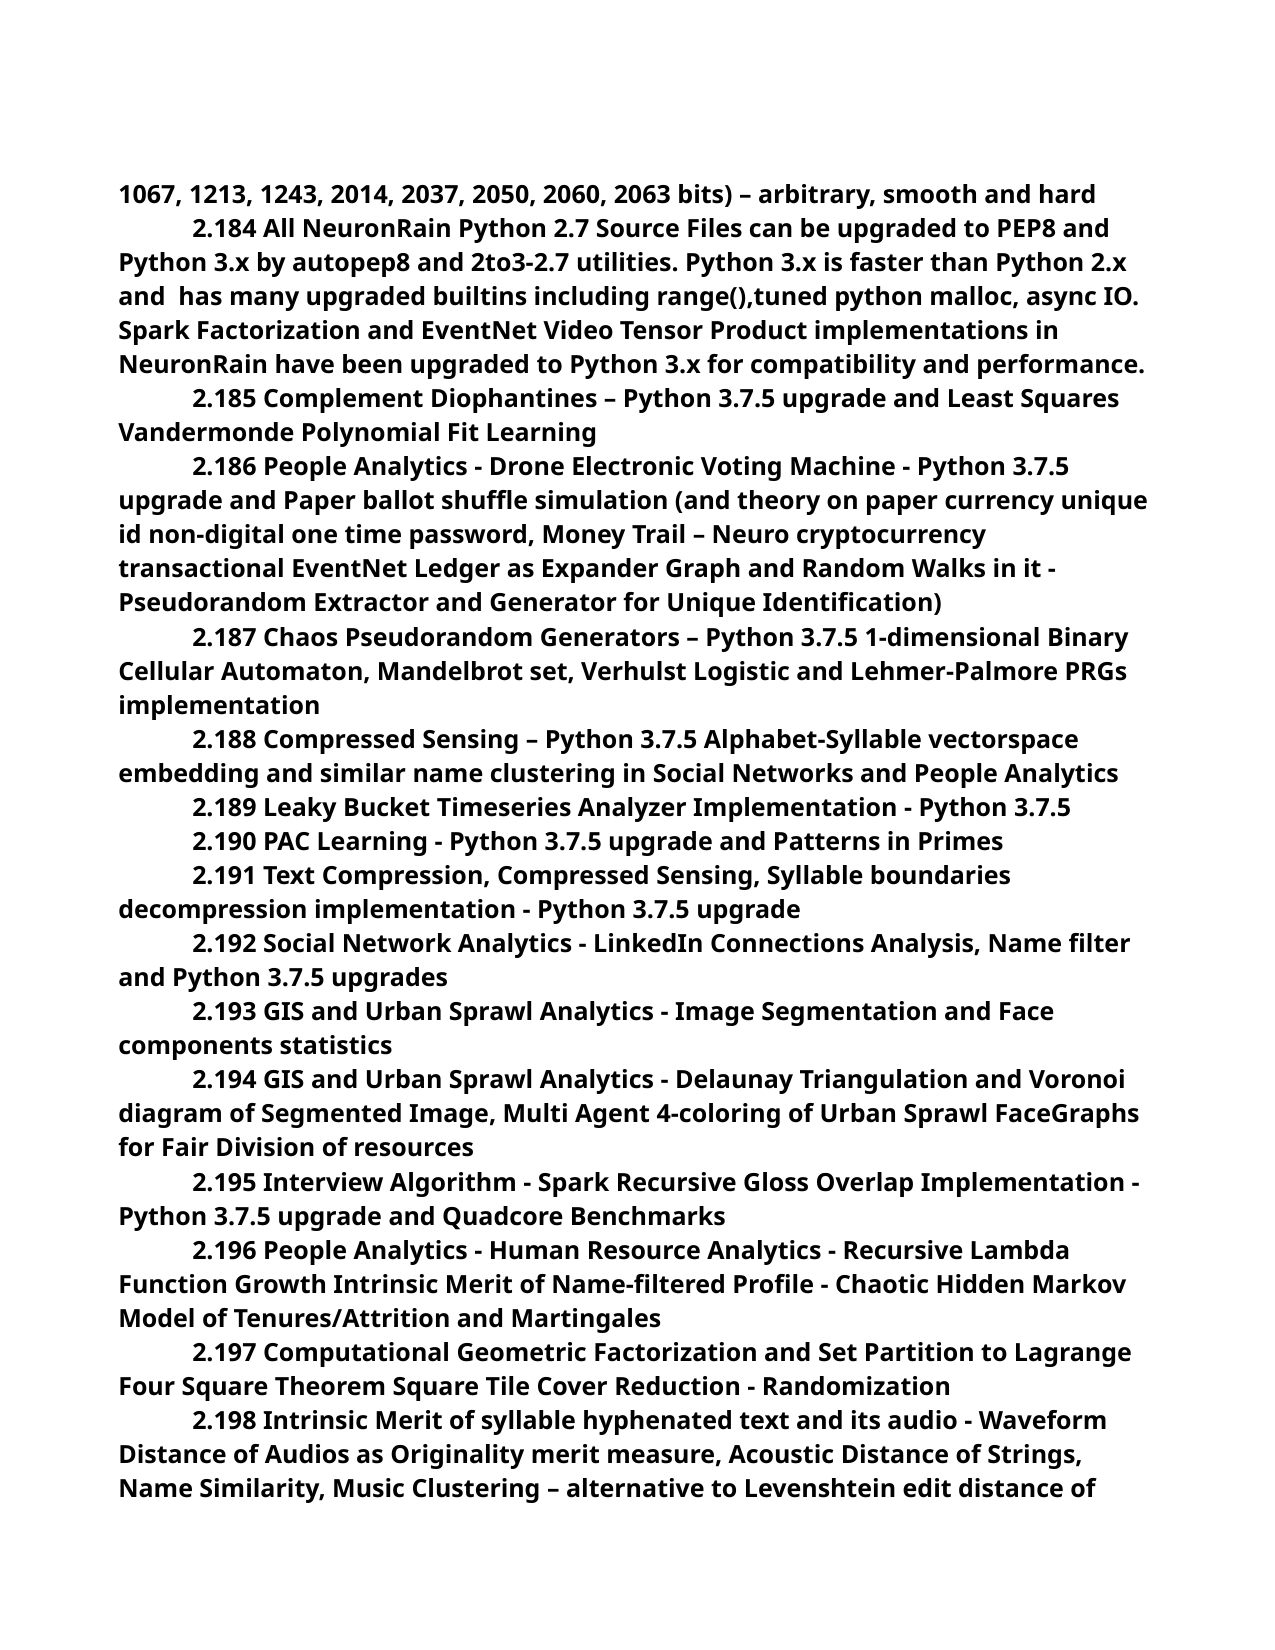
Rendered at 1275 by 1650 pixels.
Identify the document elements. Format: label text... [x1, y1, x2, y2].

text 2.196 People Analytics - Human Resource Analytics - Recursive Lambda Function Growth Intrinsic Merit of Name-filtered Profile - Chaotic Hidden Markov Model of Tenures/Attrition and Martingales [118, 1232, 1157, 1334]
text 2.193 GIS and Urban Sprawl Analytics - Image Segmentation and Face components statistics [118, 994, 1157, 1062]
text 2.194 GIS and Urban Sprawl Analytics - Delaunay Triangulation and Voronoi diagram of Segmented Image, Multi Agent 4-coloring of Urban Sprawl FaceGraphs for Fair Division of resources [118, 1062, 1157, 1164]
text 2.188 Compressed Sensing – Python 3.7.5 Alphabet-Syllable vectorspace embedding and similar name clustering in Social Networks and People Analytics [118, 721, 1157, 789]
text 2.186 People Analytics - Drone Electronic Voting Machine - Python 3.7.5 upgrade and Paper ballot shuffle simulation (and theory on paper currency unique id non-digital one time password, Money Trail – Neuro cryptocurrency transactional EventNet Ledger as Expander Graph and Random Walks in it - Pseudorandom Extractor and Generator for Unique Identification) [118, 449, 1157, 619]
text 2.192 Social Network Analytics - LinkedIn Connections Analysis, Name filter and Python 3.7.5 upgrades [118, 926, 1157, 994]
text 1067, 1213, 1243, 2014, 2037, 2050, 2060, 2063 bits) – arbitrary, smooth and hard [118, 176, 1157, 210]
text 2.187 Chaos Pseudorandom Generators – Python 3.7.5 1-dimensional Binary Cellular Automaton, Mandelbrot set, Verhulst Logistic and Lehmer-Palmore PRGs implementation [118, 619, 1157, 721]
text 2.184 All NeuronRain Python 2.7 Source Files can be upgraded to PEP8 and Python 3.x by autopep8 and 2to3-2.7 utilities. Python 3.x is faster than Python 2.x and has many upgraded builtins including range(),tuned python malloc, async IO. Spark Factorization and EventNet Video Tensor Product implementations in NeuronRain have been upgraded to Python 3.x for compatibility and performance. [118, 210, 1157, 381]
text 2.195 Interview Algorithm - Spark Recursive Gloss Overlap Implementation - Python 3.7.5 upgrade and Quadcore Benchmarks [118, 1164, 1157, 1232]
text 2.190 PAC Learning - Python 3.7.5 upgrade and Patterns in Primes [118, 823, 1157, 858]
text 2.185 Complement Diophantines – Python 3.7.5 upgrade and Least Squares Vandermonde Polynomial Fit Learning [118, 381, 1157, 449]
text 2.197 Computational Geometric Factorization and Set Partition to Lagrange Four Square Theorem Square Tile Cover Reduction - Randomization [118, 1334, 1157, 1403]
text 2.191 Text Compression, Compressed Sensing, Syllable boundaries decompression implementation - Python 3.7.5 upgrade [118, 858, 1157, 926]
text 2.198 Intrinsic Merit of syllable hyphenated text and its audio - Waveform Distance of Audios as Originality merit measure, Acoustic Distance of Strings, Name Similarity, Music Clustering – alternative to Levenshtein edit distance of [118, 1403, 1157, 1505]
text 2.189 Leaky Bucket Timeseries Analyzer Implementation - Python 3.7.5 [118, 789, 1157, 823]
